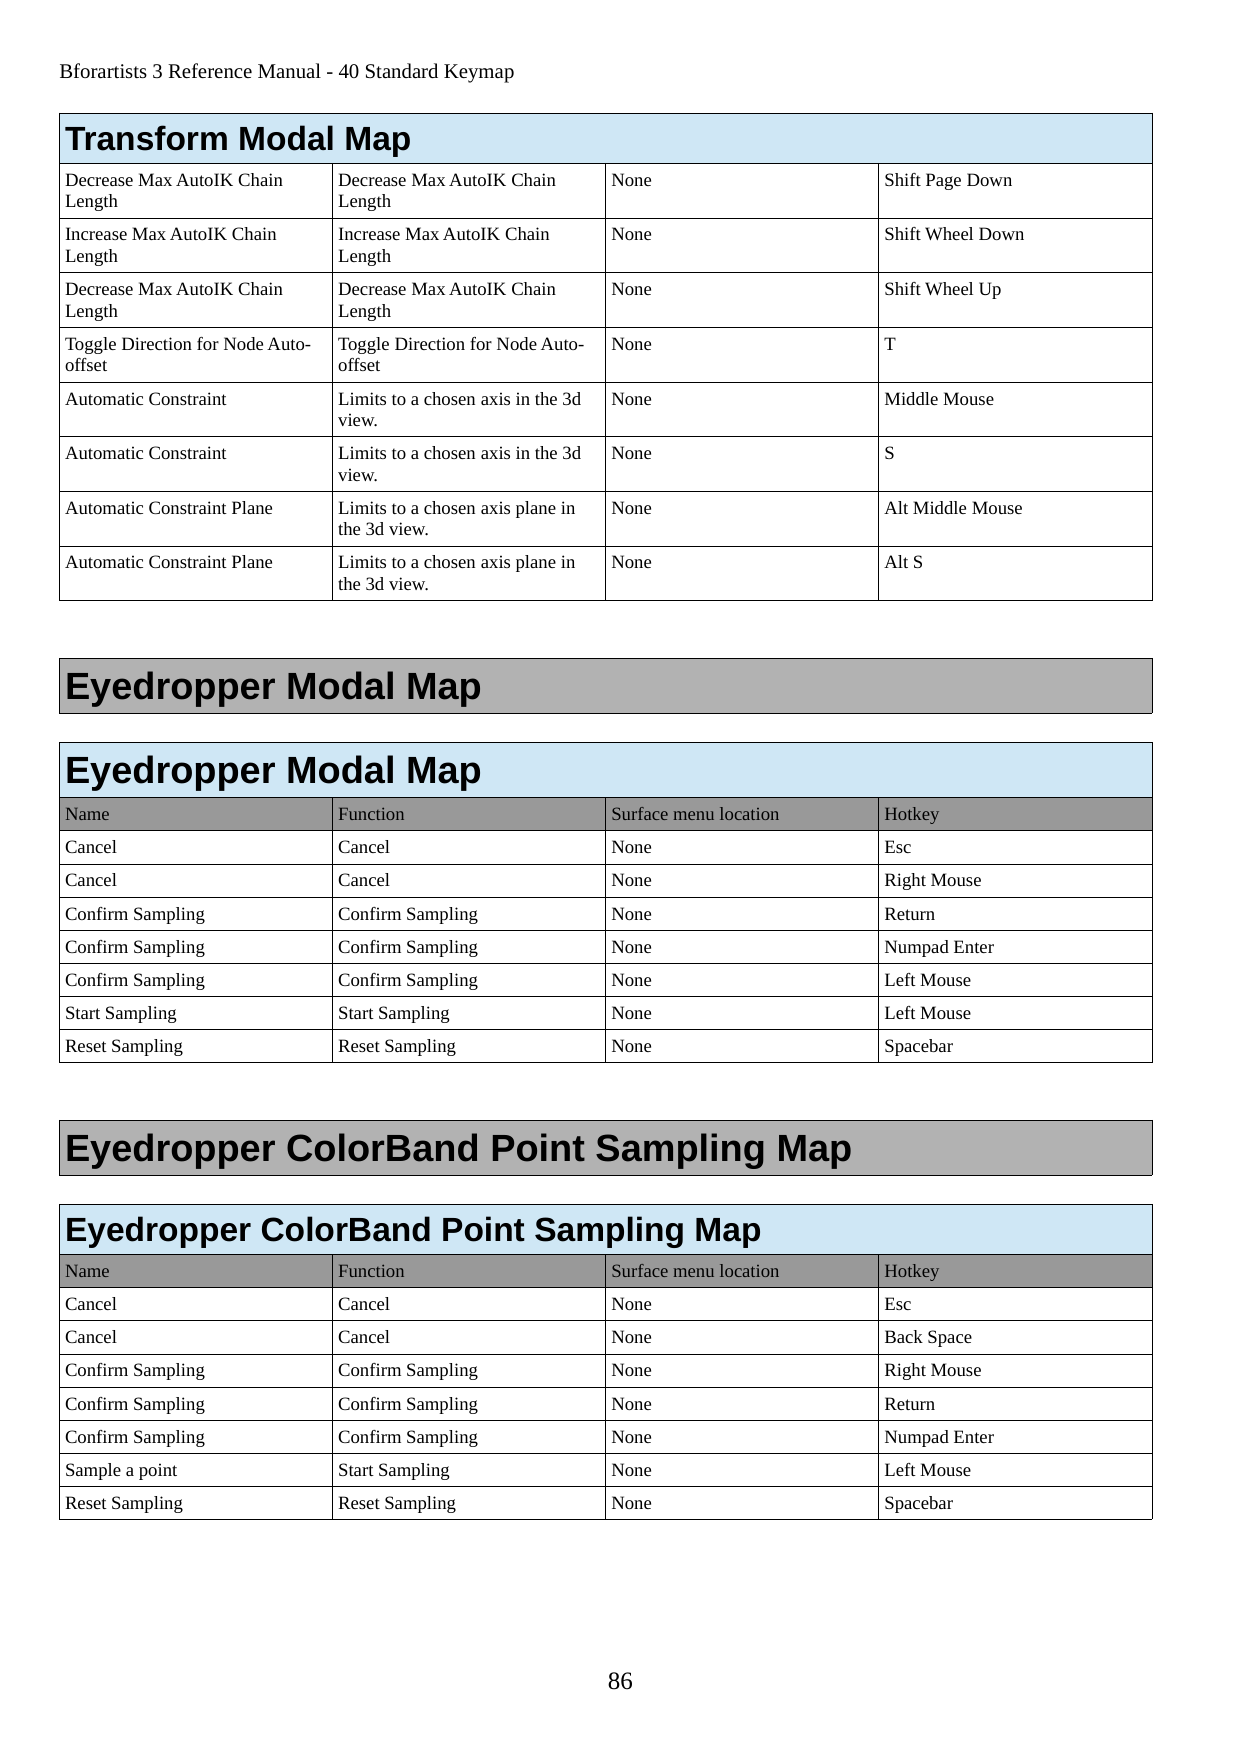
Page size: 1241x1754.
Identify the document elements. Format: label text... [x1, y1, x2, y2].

table_cell None [606, 898, 878, 930]
table_cell Spacebar [879, 1487, 1152, 1519]
table_cell Return [879, 898, 1152, 930]
table_header Eyedropper ColorBand Point Sampling Map [60, 1205, 1152, 1254]
table_cell Esc [879, 831, 1152, 863]
table_cell Decrease Max AutoIK Chain Length [60, 164, 332, 217]
table_cell None [606, 1288, 878, 1320]
table_cell Confirm Sampling [333, 931, 605, 963]
table_cell Reset Sampling [60, 1487, 332, 1519]
table_cell Cancel [333, 1321, 605, 1353]
table_cell Shift Wheel Up [879, 273, 1152, 327]
table_cell None [606, 1454, 878, 1486]
table_cell None [606, 1321, 878, 1353]
table_cell Cancel [60, 831, 332, 863]
table_cell Increase Max AutoIK Chain Length [333, 219, 605, 272]
table_cell Automatic Constraint Plane [60, 547, 332, 600]
table_cell Shift Wheel Down [879, 219, 1152, 272]
table_header Eyedropper ColorBand Point Sampling Map [60, 1121, 1152, 1175]
table_cell Name [60, 1255, 332, 1287]
table_cell None [606, 273, 878, 327]
table_cell None [606, 831, 878, 863]
table_cell Decrease Max AutoIK Chain Length [333, 273, 605, 327]
table_cell Toggle Direction for Node Auto-offset [333, 328, 605, 382]
table_cell Cancel [333, 1288, 605, 1320]
table_cell Start Sampling [333, 1454, 605, 1486]
table_cell Automatic Constraint [60, 383, 332, 436]
table_cell None [606, 383, 878, 436]
table_cell Cancel [60, 1288, 332, 1320]
table_cell Function [333, 798, 605, 830]
table_cell Alt Middle Mouse [879, 492, 1152, 546]
table_cell None [606, 1487, 878, 1519]
table_cell Confirm Sampling [60, 1355, 332, 1387]
table_cell Confirm Sampling [60, 1421, 332, 1453]
table_cell Surface menu location [606, 1255, 878, 1287]
table_cell None [606, 492, 878, 546]
table_cell Automatic Constraint [60, 437, 332, 491]
table_cell Left Mouse [879, 997, 1152, 1029]
table_cell None [606, 219, 878, 272]
table_cell Left Mouse [879, 964, 1152, 996]
table_cell Confirm Sampling [333, 1421, 605, 1453]
table_cell Confirm Sampling [333, 1388, 605, 1420]
table_cell None [606, 997, 878, 1029]
table_cell Reset Sampling [333, 1487, 605, 1519]
table_cell Spacebar [879, 1030, 1152, 1062]
table_cell None [606, 931, 878, 963]
table_cell None [606, 1388, 878, 1420]
table_cell Return [879, 1388, 1152, 1420]
table_cell Esc [879, 1288, 1152, 1320]
table_cell Limits to a chosen axis plane in the 3d view. [333, 492, 605, 546]
table_cell Confirm Sampling [333, 1355, 605, 1387]
table_cell Shift Page Down [879, 164, 1152, 217]
table_header Eyedropper Modal Map [60, 659, 1152, 713]
table_cell Numpad Enter [879, 1421, 1152, 1453]
table_cell Start Sampling [333, 997, 605, 1029]
table_cell Automatic Constraint Plane [60, 492, 332, 546]
table_cell Confirm Sampling [60, 898, 332, 930]
table_header Transform Modal Map [60, 114, 1152, 163]
table_cell Confirm Sampling [60, 964, 332, 996]
table_cell Name [60, 798, 332, 830]
table_cell Confirm Sampling [333, 898, 605, 930]
table_header Eyedropper Modal Map [60, 743, 1152, 797]
table_cell None [606, 1355, 878, 1387]
table_cell None [606, 164, 878, 217]
table_cell Right Mouse [879, 865, 1152, 897]
table_cell Limits to a chosen axis in the 3d view. [333, 437, 605, 491]
table_cell Cancel [60, 865, 332, 897]
table_cell None [606, 547, 878, 600]
table_cell Limits to a chosen axis plane in the 3d view. [333, 547, 605, 600]
table_cell Sample a point [60, 1454, 332, 1486]
table_cell Cancel [333, 831, 605, 863]
table_cell Left Mouse [879, 1454, 1152, 1486]
table_cell Middle Mouse [879, 383, 1152, 436]
table_cell None [606, 437, 878, 491]
table_cell Hotkey [879, 798, 1152, 830]
table_cell Toggle Direction for Node Auto-offset [60, 328, 332, 382]
table_cell Limits to a chosen axis in the 3d view. [333, 383, 605, 436]
table_cell None [606, 964, 878, 996]
table_cell Cancel [60, 1321, 332, 1353]
table_cell Reset Sampling [60, 1030, 332, 1062]
table_cell S [879, 437, 1152, 491]
table_cell Cancel [333, 865, 605, 897]
table_cell Confirm Sampling [60, 1388, 332, 1420]
table_cell None [606, 1421, 878, 1453]
table_cell None [606, 1030, 878, 1062]
table_cell Confirm Sampling [60, 931, 332, 963]
table_cell Hotkey [879, 1255, 1152, 1287]
table_cell Back Space [879, 1321, 1152, 1353]
table_cell Function [333, 1255, 605, 1287]
table_cell Right Mouse [879, 1355, 1152, 1387]
table_cell None [606, 865, 878, 897]
table_cell Reset Sampling [333, 1030, 605, 1062]
table_cell Surface menu location [606, 798, 878, 830]
table_cell Alt S [879, 547, 1152, 600]
table_cell T [879, 328, 1152, 382]
table_cell Confirm Sampling [333, 964, 605, 996]
table_cell None [606, 328, 878, 382]
table_cell Decrease Max AutoIK Chain Length [60, 273, 332, 327]
table_cell Numpad Enter [879, 931, 1152, 963]
table_cell Increase Max AutoIK Chain Length [60, 219, 332, 272]
table_cell Start Sampling [60, 997, 332, 1029]
table_cell Decrease Max AutoIK Chain Length [333, 164, 605, 217]
